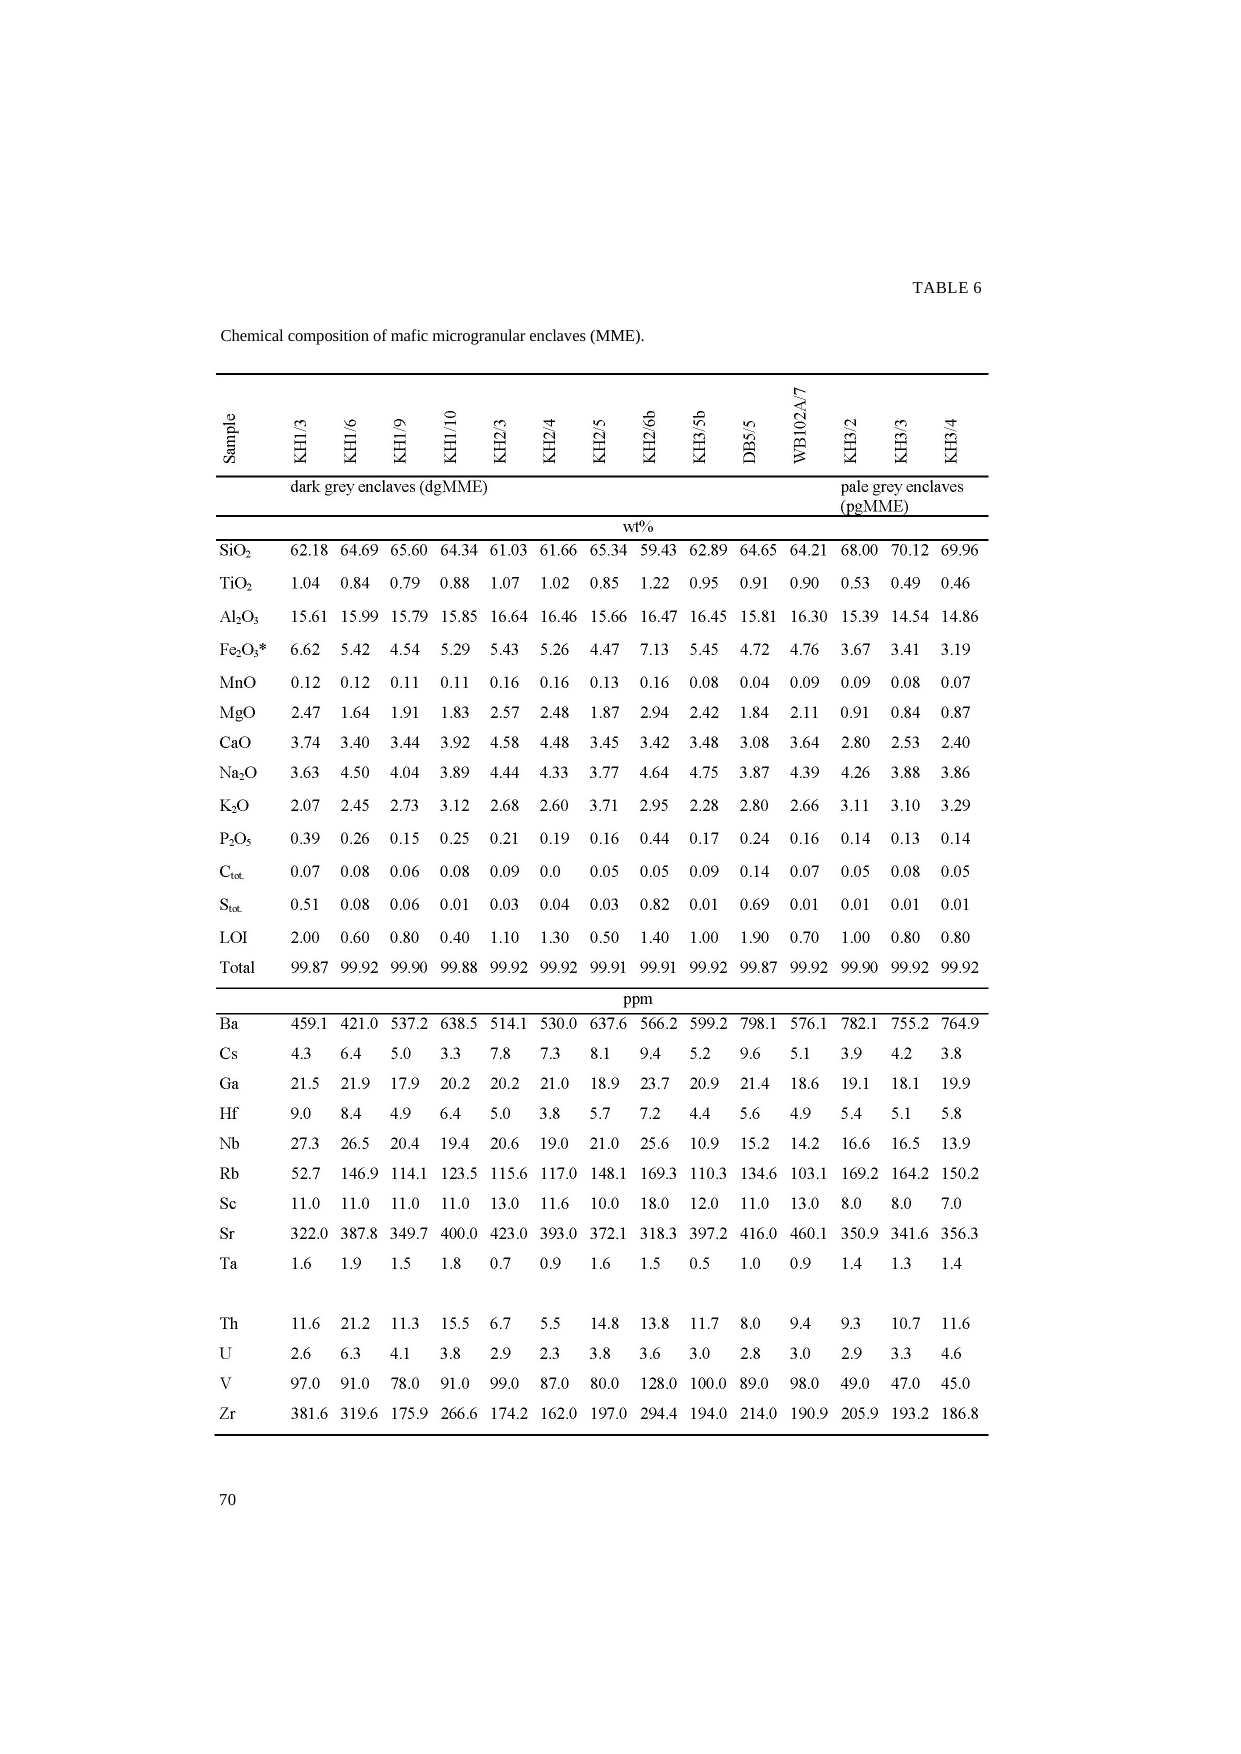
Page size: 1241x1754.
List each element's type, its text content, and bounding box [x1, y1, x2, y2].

picture [198, 370, 1045, 1454]
text Chemical composition of mafic microgranular enclaves (MME). [220, 328, 645, 344]
text TABLE 6 [912, 280, 982, 297]
text 70 [219, 1492, 236, 1509]
